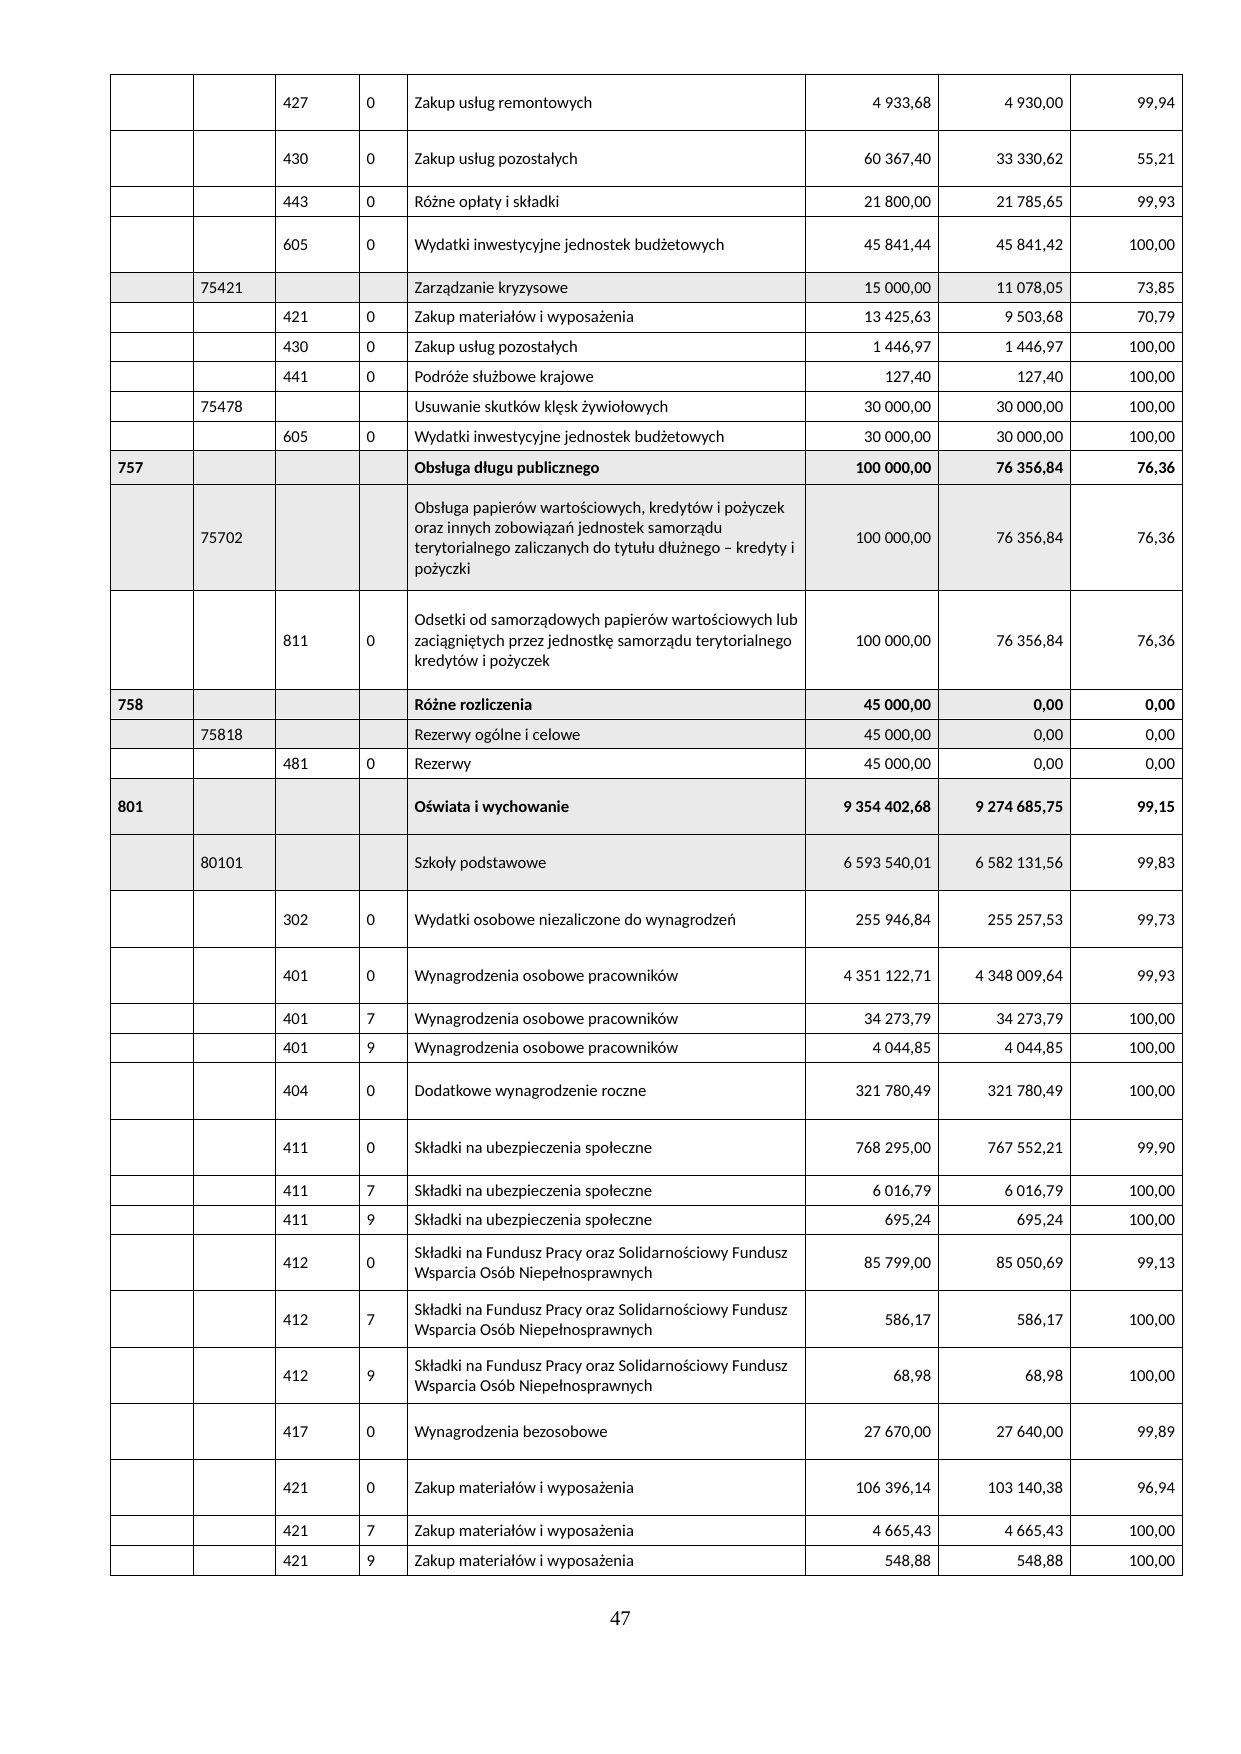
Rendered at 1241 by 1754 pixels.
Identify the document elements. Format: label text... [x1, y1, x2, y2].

table_cell 100,00 [1071, 1004, 1182, 1033]
table_cell [194, 131, 275, 186]
table_cell Różne opłaty i składki [408, 187, 805, 216]
table_cell [194, 422, 275, 450]
table_cell Wynagrodzenia osobowe pracowników [408, 1004, 805, 1033]
table_cell 15 000,00 [806, 273, 938, 302]
table_cell [111, 303, 193, 332]
table_cell 100,00 [1071, 1291, 1182, 1347]
table_cell [276, 690, 359, 718]
table_cell Wydatki inwestycyjne jednostek budżetowych [408, 422, 805, 450]
table_cell 421 [276, 1460, 359, 1515]
table_cell 9 [360, 1546, 407, 1575]
table_cell [194, 1034, 275, 1062]
table_cell [194, 1546, 275, 1575]
table_cell [111, 1404, 193, 1459]
table_cell [194, 779, 275, 834]
table_cell 27 640,00 [939, 1404, 1070, 1459]
table_cell 0 [360, 217, 407, 272]
table_cell [360, 392, 407, 421]
table_cell 0 [360, 362, 407, 391]
table_cell 417 [276, 1404, 359, 1459]
table_cell 811 [276, 591, 359, 689]
table_cell [360, 451, 407, 484]
table_cell 0,00 [1071, 720, 1182, 748]
table_cell 411 [276, 1176, 359, 1204]
table_cell 758 [111, 690, 193, 718]
table_cell 45 000,00 [806, 690, 938, 718]
table_cell [194, 1120, 275, 1175]
table_cell [111, 1034, 193, 1062]
table_cell 99,90 [1071, 1120, 1182, 1175]
table_cell Usuwanie skutków klęsk żywiołowych [408, 392, 805, 421]
table_cell Wynagrodzenia osobowe pracowników [408, 948, 805, 1003]
table_cell 45 000,00 [806, 720, 938, 748]
table_cell Składki na ubezpieczenia społeczne [408, 1120, 805, 1175]
table_cell [194, 591, 275, 689]
table_cell [194, 1206, 275, 1234]
table_cell [111, 217, 193, 272]
table_cell [111, 591, 193, 689]
table_cell Zakup usług pozostałych [408, 131, 805, 186]
table_cell 103 140,38 [939, 1460, 1070, 1515]
table_cell 99,83 [1071, 835, 1182, 890]
table_cell 6 593 540,01 [806, 835, 938, 890]
table_cell [360, 273, 407, 302]
table_cell [360, 779, 407, 834]
table_cell 127,40 [806, 362, 938, 391]
table_cell 767 552,21 [939, 1120, 1070, 1175]
table_cell [194, 303, 275, 332]
table_cell 4 351 122,71 [806, 948, 938, 1003]
table_cell [194, 891, 275, 947]
table_cell 255 257,53 [939, 891, 1070, 947]
table_cell 76 356,84 [939, 591, 1070, 689]
table_cell [111, 1460, 193, 1515]
table_cell 0 [360, 1460, 407, 1515]
table_cell 30 000,00 [939, 392, 1070, 421]
table_cell Rezerwy [408, 749, 805, 778]
table_cell Dodatkowe wynagrodzenie roczne [408, 1063, 805, 1118]
table_cell 45 841,42 [939, 217, 1070, 272]
table_cell [194, 187, 275, 216]
table_cell 4 665,43 [939, 1516, 1070, 1545]
table_cell 0,00 [1071, 749, 1182, 778]
table_cell 411 [276, 1206, 359, 1234]
table_cell 0,00 [1071, 690, 1182, 718]
table_cell 4 930,00 [939, 75, 1070, 130]
table_cell 100,00 [1071, 392, 1182, 421]
table_cell 404 [276, 1063, 359, 1118]
table_cell [194, 749, 275, 778]
table_cell 695,24 [806, 1206, 938, 1234]
table_cell 100,00 [1071, 1034, 1182, 1062]
table_cell [276, 273, 359, 302]
table_cell 0 [360, 333, 407, 361]
table_cell 6 016,79 [806, 1176, 938, 1204]
table_cell Składki na Fundusz Pracy oraz Solidarnościowy Fundusz Wsparcia Osób Niepełnosprawnych [408, 1348, 805, 1403]
table_cell 0 [360, 303, 407, 332]
table_cell [360, 690, 407, 718]
table_cell [111, 75, 193, 130]
table_cell [194, 1291, 275, 1347]
table_cell 255 946,84 [806, 891, 938, 947]
table_cell Zakup materiałów i wyposażenia [408, 1460, 805, 1515]
table_cell 100,00 [1071, 1348, 1182, 1403]
table_cell 80101 [194, 835, 275, 890]
table_cell 412 [276, 1291, 359, 1347]
table_cell [111, 835, 193, 890]
table_cell 75818 [194, 720, 275, 748]
table_cell Składki na ubezpieczenia społeczne [408, 1176, 805, 1204]
table_cell 321 780,49 [806, 1063, 938, 1118]
table_cell [111, 1516, 193, 1545]
table_cell 34 273,79 [806, 1004, 938, 1033]
table_cell Obsługa papierów wartościowych, kredytów i pożyczek oraz innych zobowiązań jednostek samorządu terytorialnego zaliczanych do tytułu dłużnego – kredyty i pożyczki [408, 485, 805, 590]
table_cell [111, 333, 193, 361]
table_cell 85 799,00 [806, 1235, 938, 1290]
table_cell Składki na Fundusz Pracy oraz Solidarnościowy Fundusz Wsparcia Osób Niepełnosprawnych [408, 1235, 805, 1290]
table_cell [111, 392, 193, 421]
table_cell [276, 392, 359, 421]
table_cell 106 396,14 [806, 1460, 938, 1515]
table_cell 75478 [194, 392, 275, 421]
table_cell [194, 362, 275, 391]
table_cell 21 800,00 [806, 187, 938, 216]
table_cell [276, 779, 359, 834]
table_cell 412 [276, 1348, 359, 1403]
table_cell 427 [276, 75, 359, 130]
table_cell [194, 217, 275, 272]
table_cell 4 044,85 [939, 1034, 1070, 1062]
table_cell [194, 1460, 275, 1515]
table_cell 100,00 [1071, 1176, 1182, 1204]
table_cell 605 [276, 422, 359, 450]
table_cell 60 367,40 [806, 131, 938, 186]
table_cell 45 841,44 [806, 217, 938, 272]
table_cell 430 [276, 333, 359, 361]
table_cell 0 [360, 422, 407, 450]
table_cell 75702 [194, 485, 275, 590]
table_cell [276, 485, 359, 590]
table_cell 4 044,85 [806, 1034, 938, 1062]
table_cell 0 [360, 891, 407, 947]
table_cell 99,94 [1071, 75, 1182, 130]
table_cell 76,36 [1071, 591, 1182, 689]
table_cell 302 [276, 891, 359, 947]
table_cell 0 [360, 591, 407, 689]
table_cell [360, 720, 407, 748]
table_cell 443 [276, 187, 359, 216]
table_cell 9 503,68 [939, 303, 1070, 332]
table_cell 4 933,68 [806, 75, 938, 130]
table_cell [276, 835, 359, 890]
table_cell 0 [360, 749, 407, 778]
table_cell 99,89 [1071, 1404, 1182, 1459]
table_cell 9 354 402,68 [806, 779, 938, 834]
table_cell 0 [360, 948, 407, 1003]
table_cell 768 295,00 [806, 1120, 938, 1175]
table_cell [111, 485, 193, 590]
table_cell Zakup usług remontowych [408, 75, 805, 130]
table_cell 0 [360, 1063, 407, 1118]
table_cell [194, 1348, 275, 1403]
table_cell 34 273,79 [939, 1004, 1070, 1033]
table_cell [360, 835, 407, 890]
table_cell [111, 720, 193, 748]
table_cell 321 780,49 [939, 1063, 1070, 1118]
table_cell 21 785,65 [939, 187, 1070, 216]
table_cell 1 446,97 [806, 333, 938, 361]
table_cell 70,79 [1071, 303, 1182, 332]
table_cell Oświata i wychowanie [408, 779, 805, 834]
table_cell 100,00 [1071, 333, 1182, 361]
table_cell Składki na ubezpieczenia społeczne [408, 1206, 805, 1234]
table_cell 7 [360, 1291, 407, 1347]
table_cell [111, 273, 193, 302]
table_cell 76,36 [1071, 451, 1182, 484]
table_cell 0,00 [939, 720, 1070, 748]
table_cell [111, 1291, 193, 1347]
table_cell 548,88 [806, 1546, 938, 1575]
table_cell 401 [276, 1004, 359, 1033]
table_cell 586,17 [939, 1291, 1070, 1347]
table_cell 421 [276, 1516, 359, 1545]
table_cell 0,00 [939, 690, 1070, 718]
table_cell 401 [276, 948, 359, 1003]
table_cell [194, 1516, 275, 1545]
table_cell [276, 720, 359, 748]
table_cell Wynagrodzenia osobowe pracowników [408, 1034, 805, 1062]
table_cell 0 [360, 131, 407, 186]
table_cell 73,85 [1071, 273, 1182, 302]
table_cell 100,00 [1071, 362, 1182, 391]
table_cell 27 670,00 [806, 1404, 938, 1459]
table_cell Odsetki od samorządowych papierów wartościowych lub zaciągniętych przez jednostkę samorządu terytorialnego kredytów i pożyczek [408, 591, 805, 689]
table_cell 68,98 [939, 1348, 1070, 1403]
table_cell [194, 1004, 275, 1033]
table_cell 801 [111, 779, 193, 834]
table_cell [111, 1176, 193, 1204]
table_cell [194, 451, 275, 484]
table_cell 757 [111, 451, 193, 484]
table_cell 9 [360, 1348, 407, 1403]
table_cell 0,00 [939, 749, 1070, 778]
table_cell 127,40 [939, 362, 1070, 391]
table_cell 100 000,00 [806, 591, 938, 689]
table_cell 6 582 131,56 [939, 835, 1070, 890]
table_cell 99,93 [1071, 948, 1182, 1003]
table_cell [111, 187, 193, 216]
table_cell 96,94 [1071, 1460, 1182, 1515]
table_cell 548,88 [939, 1546, 1070, 1575]
table_cell 481 [276, 749, 359, 778]
table_cell 430 [276, 131, 359, 186]
table_cell 441 [276, 362, 359, 391]
table_cell Wydatki inwestycyjne jednostek budżetowych [408, 217, 805, 272]
table_cell [194, 1176, 275, 1204]
table_cell Rezerwy ogólne i celowe [408, 720, 805, 748]
table_cell [111, 948, 193, 1003]
table_cell [111, 1235, 193, 1290]
table_cell [111, 1120, 193, 1175]
table_cell [111, 1004, 193, 1033]
table_cell [111, 749, 193, 778]
table_cell [111, 1546, 193, 1575]
table_cell [111, 422, 193, 450]
table_cell [111, 1063, 193, 1118]
table_cell 33 330,62 [939, 131, 1070, 186]
table_cell 0 [360, 75, 407, 130]
table_cell 11 078,05 [939, 273, 1070, 302]
table_cell 99,93 [1071, 187, 1182, 216]
table_cell [276, 451, 359, 484]
table_cell Różne rozliczenia [408, 690, 805, 718]
table_cell [194, 948, 275, 1003]
table_cell 76 356,84 [939, 451, 1070, 484]
table_cell 100,00 [1071, 1063, 1182, 1118]
table_cell 68,98 [806, 1348, 938, 1403]
table_cell 76,36 [1071, 485, 1182, 590]
table_cell 76 356,84 [939, 485, 1070, 590]
table_cell [194, 1063, 275, 1118]
table_cell 421 [276, 1546, 359, 1575]
table_cell Obsługa długu publicznego [408, 451, 805, 484]
table_cell 55,21 [1071, 131, 1182, 186]
table_cell Zakup materiałów i wyposażenia [408, 1546, 805, 1575]
table_cell 100,00 [1071, 422, 1182, 450]
table_cell 100,00 [1071, 1546, 1182, 1575]
table_cell 586,17 [806, 1291, 938, 1347]
table_cell 401 [276, 1034, 359, 1062]
table_cell 100 000,00 [806, 451, 938, 484]
table_cell Zarządzanie kryzysowe [408, 273, 805, 302]
table_cell Wynagrodzenia bezosobowe [408, 1404, 805, 1459]
table_cell 30 000,00 [939, 422, 1070, 450]
table_cell 100 000,00 [806, 485, 938, 590]
table_cell [194, 1404, 275, 1459]
table_cell [111, 131, 193, 186]
table_cell 4 665,43 [806, 1516, 938, 1545]
table_cell Zakup usług pozostałych [408, 333, 805, 361]
table_cell [111, 362, 193, 391]
table_cell 100,00 [1071, 217, 1182, 272]
table_cell 99,13 [1071, 1235, 1182, 1290]
table_cell 7 [360, 1004, 407, 1033]
table_cell 100,00 [1071, 1206, 1182, 1234]
table_cell 421 [276, 303, 359, 332]
table_cell Składki na Fundusz Pracy oraz Solidarnościowy Fundusz Wsparcia Osób Niepełnosprawnych [408, 1291, 805, 1347]
table_cell 30 000,00 [806, 422, 938, 450]
table_cell 99,73 [1071, 891, 1182, 947]
table_cell [111, 1206, 193, 1234]
table_cell 9 [360, 1034, 407, 1062]
table_cell 0 [360, 1120, 407, 1175]
table_cell 7 [360, 1516, 407, 1545]
table_cell [111, 891, 193, 947]
table_cell [360, 485, 407, 590]
table_cell 6 016,79 [939, 1176, 1070, 1204]
table_cell 7 [360, 1176, 407, 1204]
table_cell 1 446,97 [939, 333, 1070, 361]
table_cell Wydatki osobowe niezaliczone do wynagrodzeń [408, 891, 805, 947]
table_cell [194, 1235, 275, 1290]
table_cell Podróże służbowe krajowe [408, 362, 805, 391]
table_cell 9 274 685,75 [939, 779, 1070, 834]
table_cell Zakup materiałów i wyposażenia [408, 303, 805, 332]
table_cell [194, 690, 275, 718]
table_cell [194, 333, 275, 361]
table_cell Zakup materiałów i wyposażenia [408, 1516, 805, 1545]
table_cell 0 [360, 1235, 407, 1290]
table_cell 0 [360, 1404, 407, 1459]
table_cell 13 425,63 [806, 303, 938, 332]
table_cell 4 348 009,64 [939, 948, 1070, 1003]
table_cell 85 050,69 [939, 1235, 1070, 1290]
table_cell 30 000,00 [806, 392, 938, 421]
table_cell 412 [276, 1235, 359, 1290]
table_cell Szkoły podstawowe [408, 835, 805, 890]
table_cell 99,15 [1071, 779, 1182, 834]
table_cell 9 [360, 1206, 407, 1234]
table_cell 695,24 [939, 1206, 1070, 1234]
table_cell 45 000,00 [806, 749, 938, 778]
table_cell 100,00 [1071, 1516, 1182, 1545]
table_cell [111, 1348, 193, 1403]
table_cell 605 [276, 217, 359, 272]
table_cell [194, 75, 275, 130]
table_cell 411 [276, 1120, 359, 1175]
table_cell 0 [360, 187, 407, 216]
table_cell 75421 [194, 273, 275, 302]
